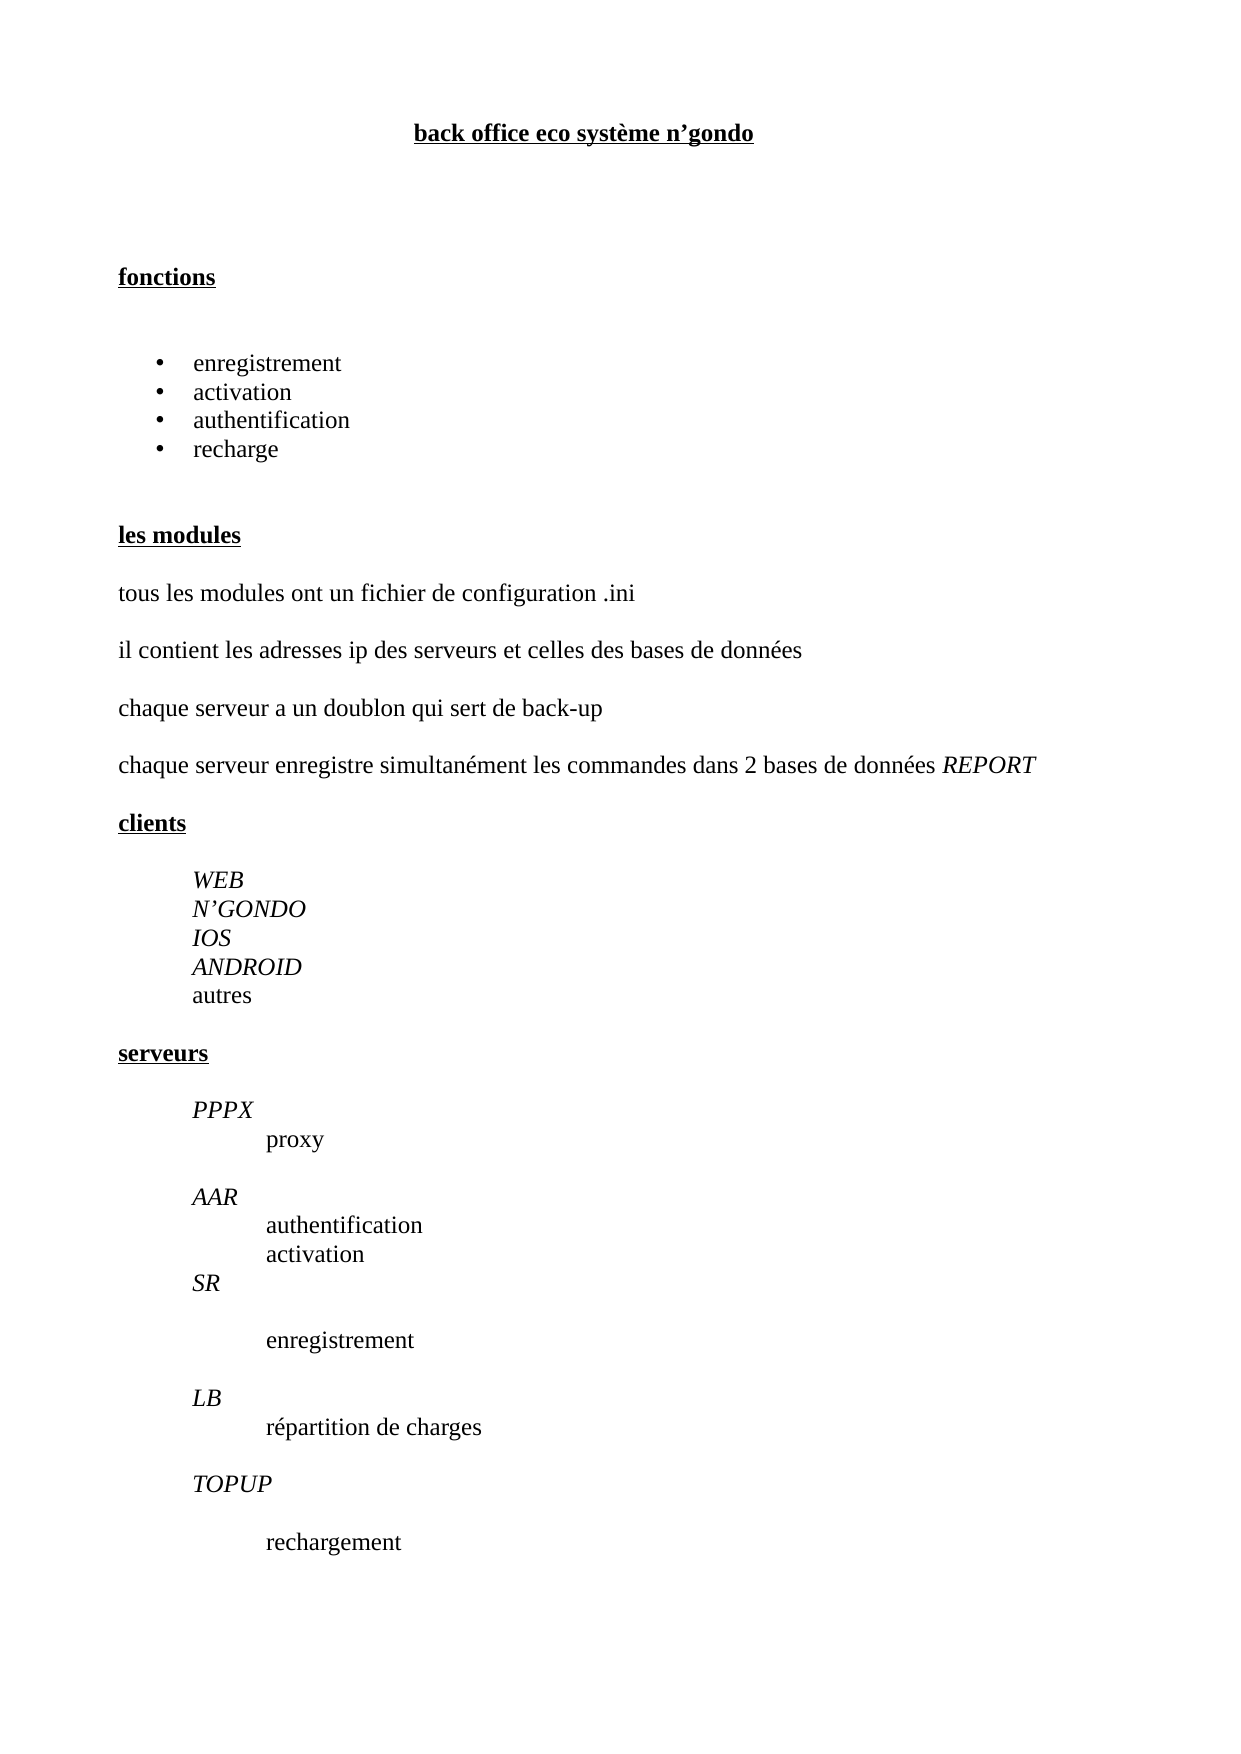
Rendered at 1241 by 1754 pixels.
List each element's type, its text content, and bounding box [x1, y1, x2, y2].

text IOS [118, 923, 1122, 952]
list activation [156, 377, 1122, 406]
text TOPUP [118, 1469, 1122, 1498]
text authentification [118, 1211, 1122, 1239]
text il contient les adresses ip des serveurs et celles des bases de données [118, 636, 1122, 664]
text activation [118, 1239, 1122, 1268]
list enregistrement [156, 348, 1122, 377]
text enregistrement [118, 1326, 1122, 1354]
list recharge [156, 434, 1122, 463]
text proxy [118, 1124, 1122, 1153]
text back office eco système n’gondo [118, 118, 1122, 147]
text répartition de charges [118, 1412, 1122, 1441]
text fonctions [118, 262, 1122, 291]
text autres [118, 981, 1122, 1009]
text PPPX [118, 1096, 1122, 1124]
text SR [118, 1268, 1122, 1297]
text AAR [118, 1182, 1122, 1211]
text les modules [118, 521, 1122, 549]
text N’GONDO [118, 894, 1122, 923]
text rechargement [118, 1527, 1122, 1556]
text serveurs [118, 1038, 1122, 1067]
text tous les modules ont un fichier de configuration .ini [118, 578, 1122, 607]
list authentification [156, 406, 1122, 434]
text WEB [118, 866, 1122, 894]
text clients [118, 808, 1122, 837]
text ANDROID [118, 952, 1122, 981]
text chaque serveur enregistre simultanément les commandes dans 2 bases de données REPORT [118, 751, 1122, 779]
text LB [118, 1383, 1122, 1412]
text chaque serveur a un doublon qui sert de back-up [118, 693, 1122, 722]
